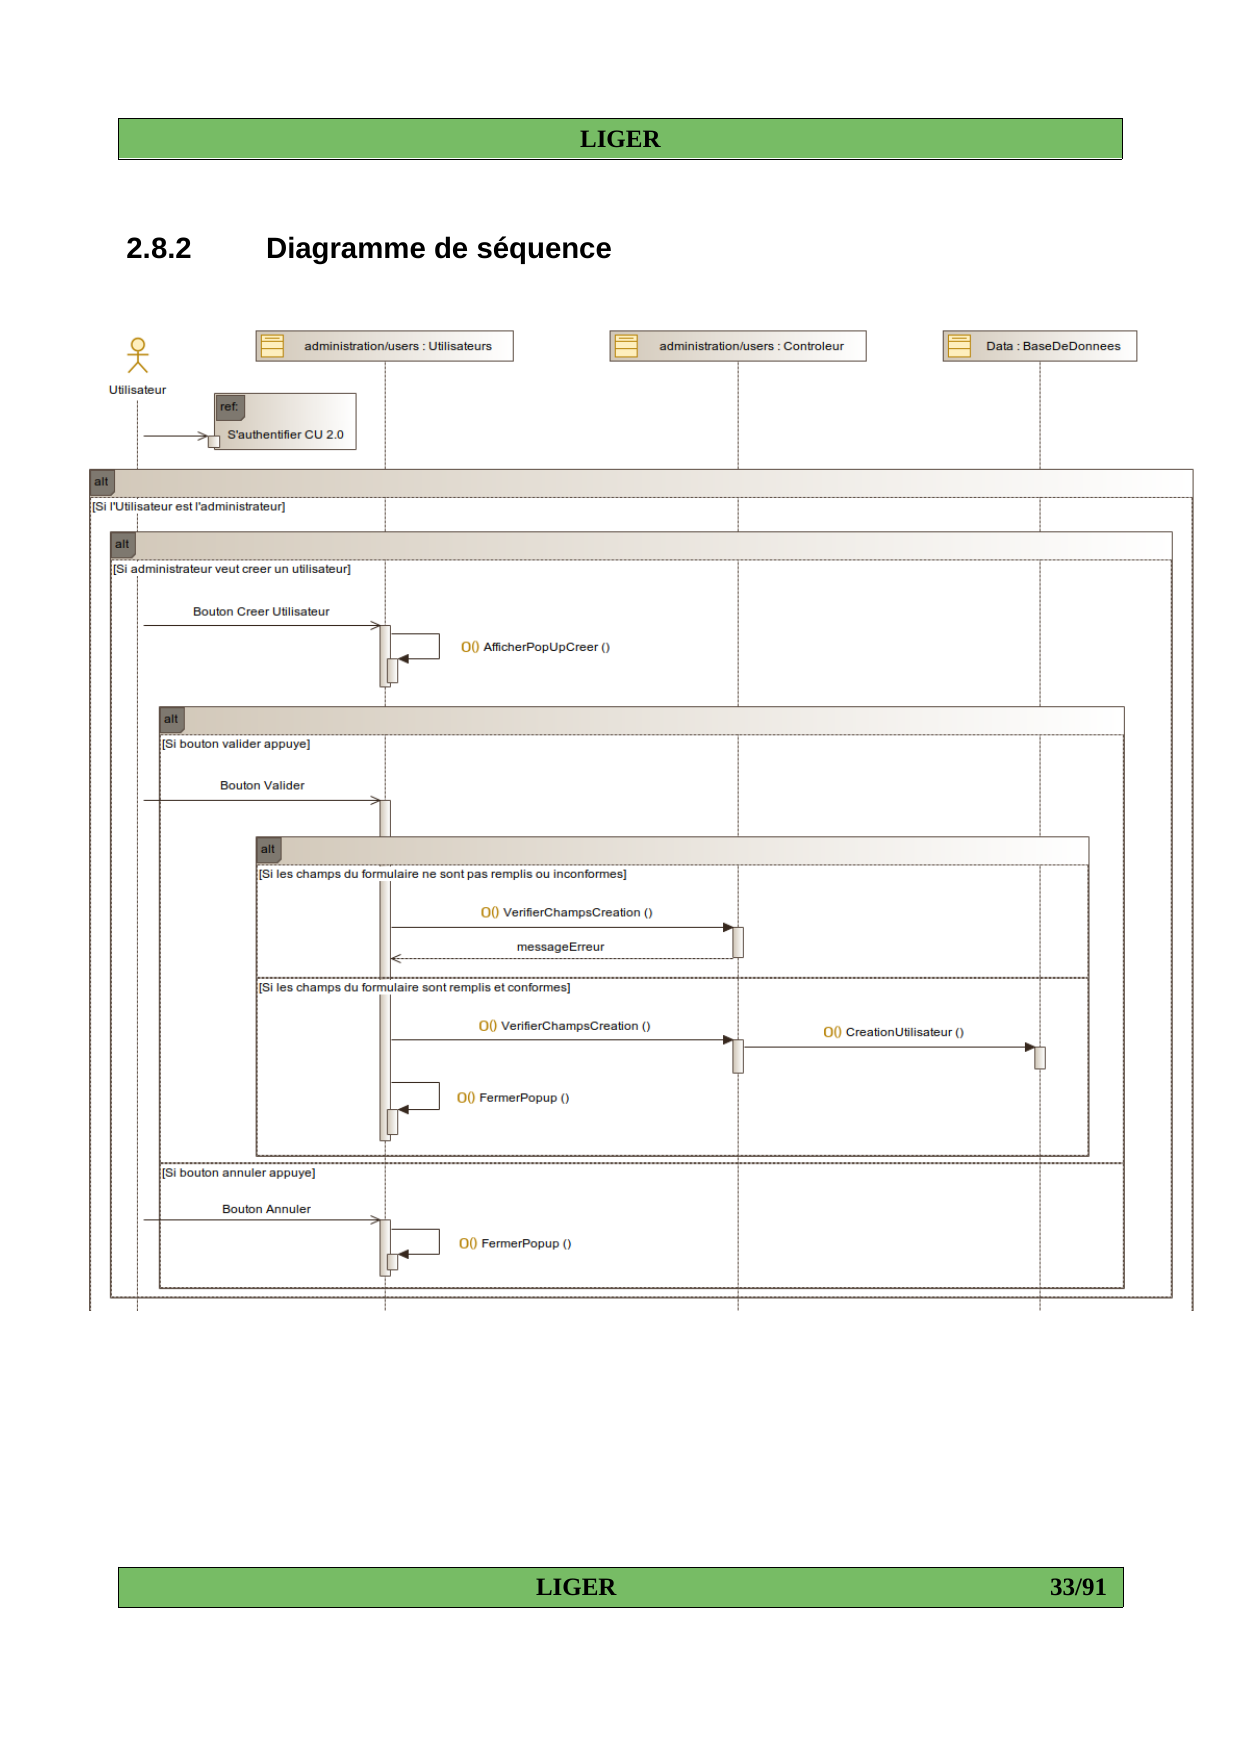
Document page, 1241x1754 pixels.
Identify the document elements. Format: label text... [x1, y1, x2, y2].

subtitle Diagramme de séquence [118, 231, 1122, 265]
picture [37, 320, 1203, 1311]
